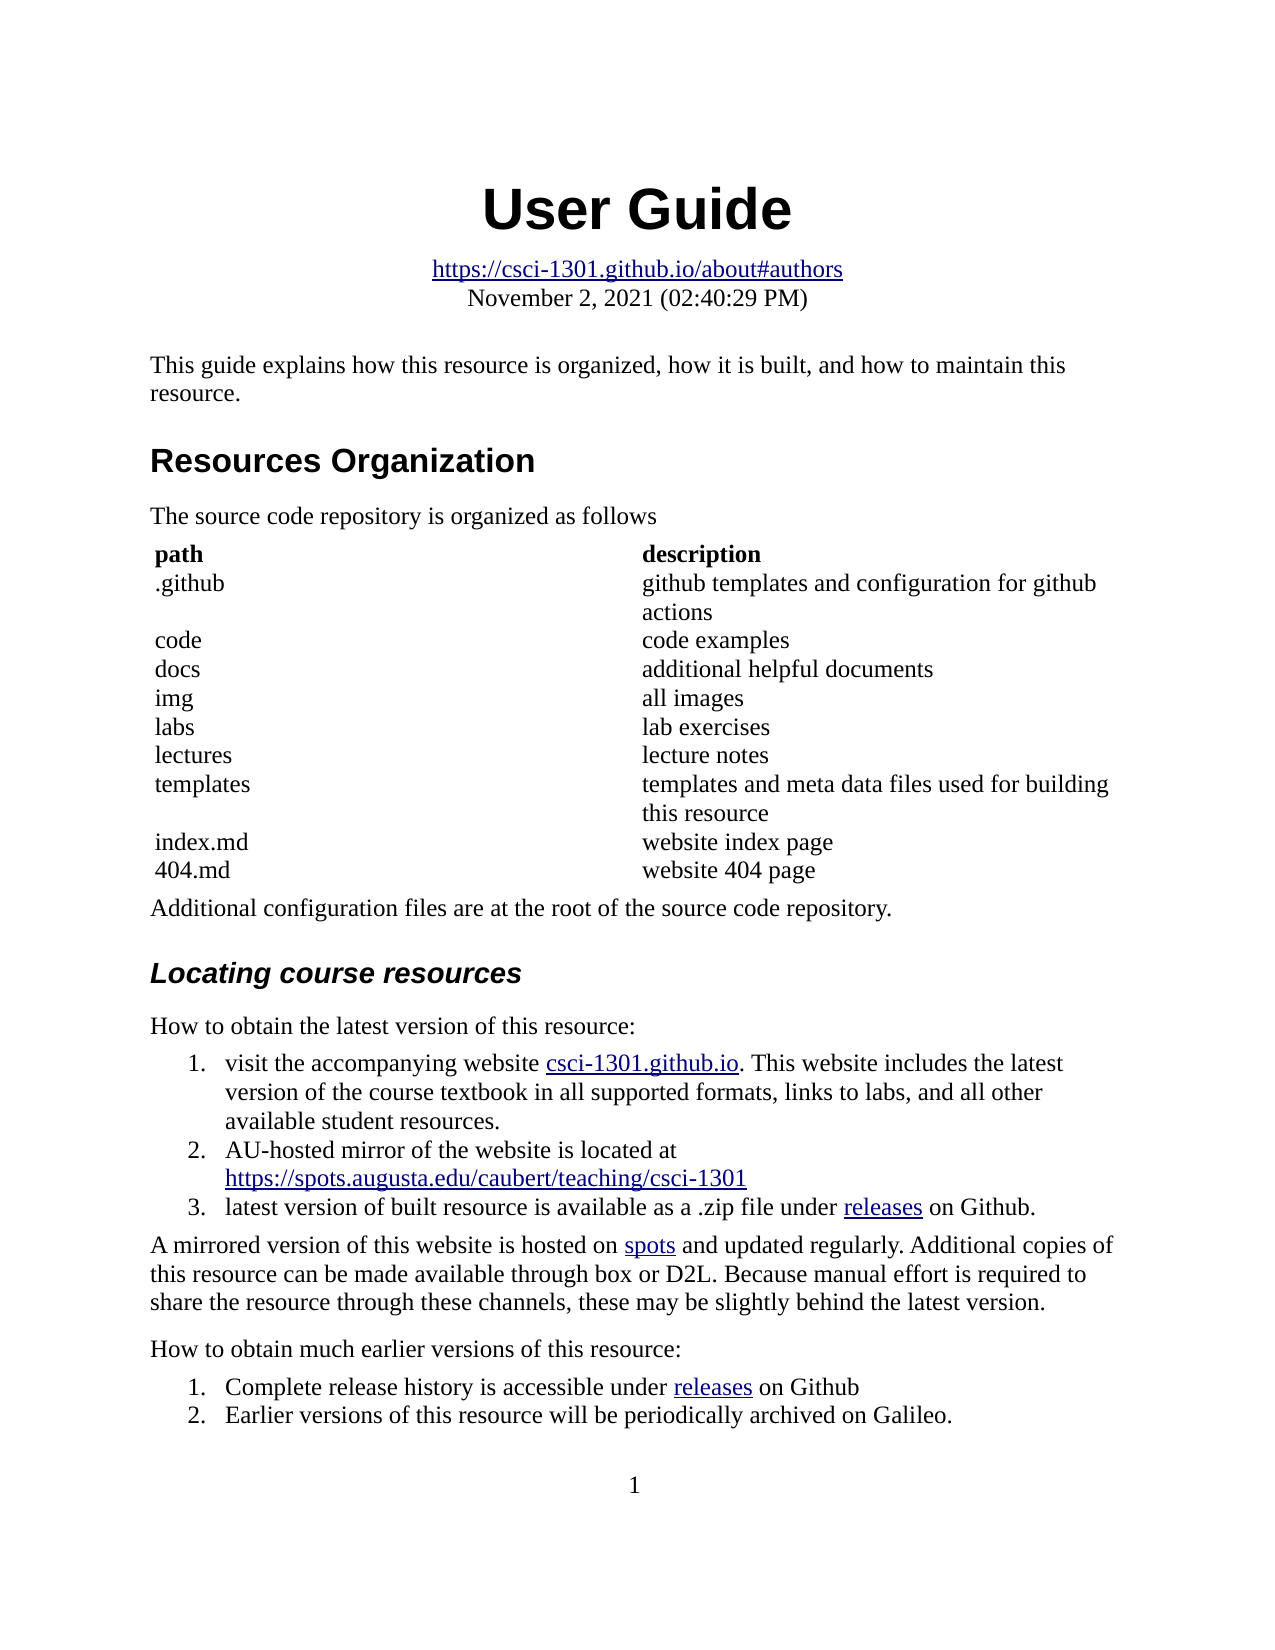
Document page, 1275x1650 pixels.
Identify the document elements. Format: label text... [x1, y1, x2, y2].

table_cell code examples [638, 625, 1125, 654]
subtitle Locating course resources [150, 956, 1125, 989]
list AU-hosted mirror of the website is located at https://spots.augusta.edu/caubert/teaching/csci-1301 [187, 1135, 1125, 1192]
text This guide explains how this resource is organized, how it is built, and how to maintain this resource. [150, 350, 1125, 407]
table_cell index.md [150, 827, 637, 855]
list visit the accompanying website csci-1301.github.io. This website includes the latest version of the course textbook in all supported formats, links to labs, and all other available student resources. [187, 1048, 1125, 1135]
subtitle Resources Organization [150, 441, 1125, 480]
table_cell website index page [638, 827, 1125, 855]
text Additional configuration files are at the root of the source code repository. [150, 893, 1125, 922]
table_cell 404.md [150, 855, 637, 884]
table_cell code [150, 625, 637, 654]
list latest version of built resource is available as a .zip file under releases on Github. [187, 1192, 1125, 1221]
table_cell img [150, 683, 637, 712]
table_cell labs [150, 712, 637, 740]
table_cell github templates and configuration for github actions [638, 568, 1125, 625]
table_cell website 404 page [638, 855, 1125, 884]
list Complete release history is accessible under releases on Github [187, 1372, 1125, 1401]
text How to obtain the latest version of this resource: [150, 1011, 1125, 1039]
table_cell templates [150, 769, 637, 827]
list Earlier versions of this resource will be periodically archived on Galileo. [187, 1401, 1125, 1429]
table_cell lecture notes [638, 740, 1125, 769]
title User Guide [150, 175, 1125, 242]
text A mirrored version of this website is hosted on spots and updated regularly. Additional copies of this resource can be made available through box or D2L. Because manual effort is required to share the resource through these channels, these may be slightly behind the latest version. [150, 1230, 1125, 1316]
table_cell docs [150, 654, 637, 683]
table_cell .github [150, 568, 637, 625]
table_header path [150, 539, 637, 568]
table_cell lectures [150, 740, 637, 769]
text November 2, 2021 (02:40:29 PM) [150, 283, 1125, 312]
text How to obtain much earlier versions of this resource: [150, 1334, 1125, 1363]
table_cell additional helpful documents [638, 654, 1125, 683]
table_cell all images [638, 683, 1125, 712]
table_cell lab exercises [638, 712, 1125, 740]
table_header description [638, 539, 1125, 568]
text The source code repository is organized as follows [150, 501, 1125, 530]
text https://csci-1301.github.io/about#authors [150, 254, 1125, 283]
table_cell templates and meta data files used for building this resource [638, 769, 1125, 827]
